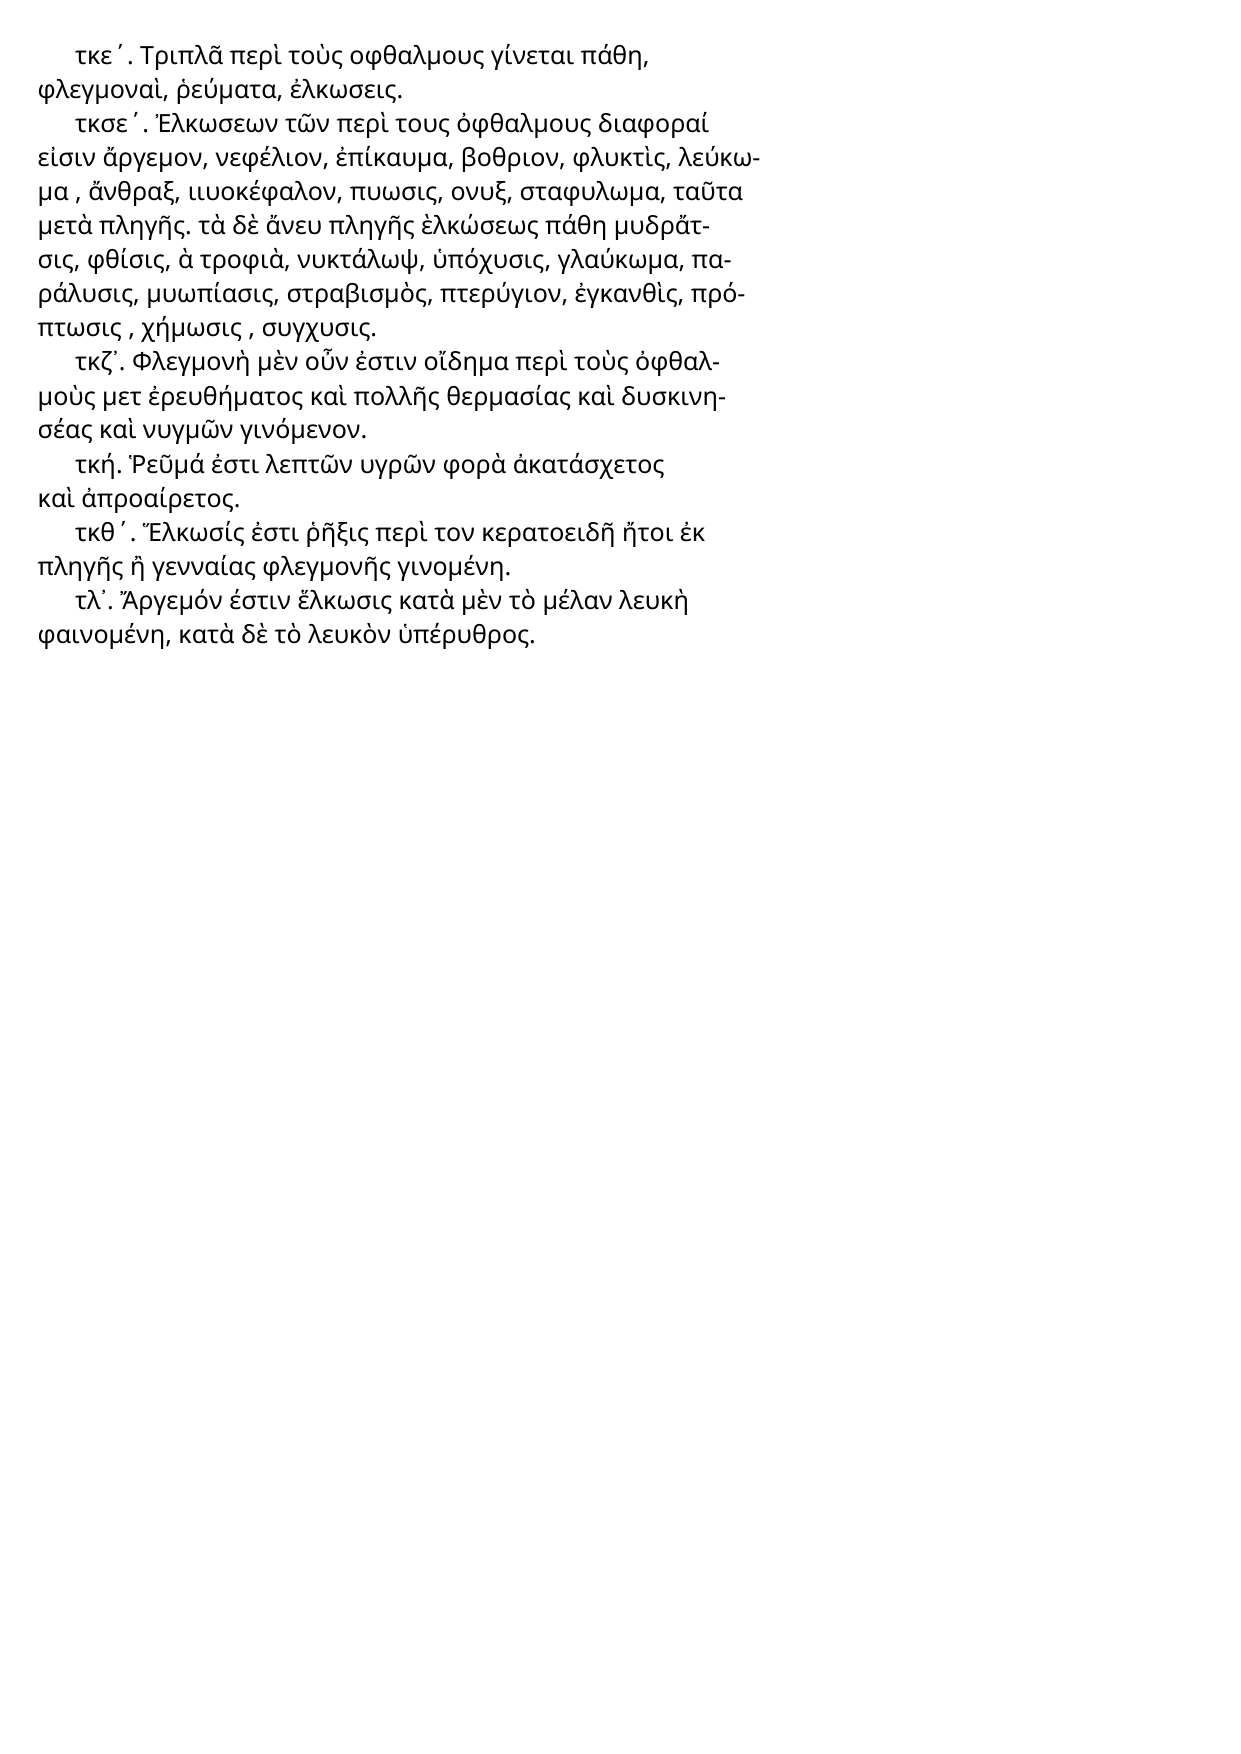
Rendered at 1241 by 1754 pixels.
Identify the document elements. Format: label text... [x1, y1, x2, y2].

text τκζ᾽. Φλεγμονὴ μὲν οὖν ἐστιν οἴδημα περὶ τοὺς ὀφθαλ- μοὺς μετ ἐρευθήματος καὶ πολλῆς θερμασίας καὶ δυσκινη- σέας καὶ νυγμῶν γινόμενον. [37, 344, 1203, 446]
text τκή. Ῥεῦμά ἐστι λεπτῶν υγρῶν φορὰ ἀκατάσχετος καὶ ἀπροαίρετος. [37, 446, 1203, 514]
text τκσε΄. Ἐλκωσεων τῶν περὶ τους ὀφθαλμους διαφοραί εἰσιν ἄργεμον, νεφέλιον, ἐπίκαυμα, βοθριον, φλυκτὶς, λεύκω- μα , ἄνθραξ, ιιυοκέφαλον, πυωσις, ονυξ, σταφυλωμα, ταῦτα μετὰ πληγῆς. τὰ δὲ ἄνευ πληγῆς ὲλκώσεως πάθη μυδρἄτ- σις, φθίσις, ὰ τροφιὰ, νυκτάλωψ, ὑπόχυσις, γλαύκωμα, πα- ράλυσις, μυωπίασις, στραβισμὸς, πτερύγιον, ἐγκανθὶς, πρό- πτωσις , χήμωσις , συγχυσις. [37, 106, 1203, 344]
text τλ᾽. Ἄργεμόν έστιν ἕλκωσις κατὰ μὲν τὸ μέλαν λευκὴ φαινομένη, κατὰ δὲ τὸ λευκὸν ὑπέρυθρος. [37, 582, 1203, 651]
text τκε΄. Τριπλᾶ περὶ τοὺς οφθαλμους γίνεται πάθη, φλεγμοναὶ, ῥεύματα, ἐλκωσεις. [37, 37, 1203, 106]
text τκθ΄. Ἕλκωσίς ἐστι ῥῆξις περὶ τον κερατοειδῆ ἤτοι ἐκ πληγῆς ἢ γενναίας φλεγμονῆς γινομένη. [37, 514, 1203, 582]
